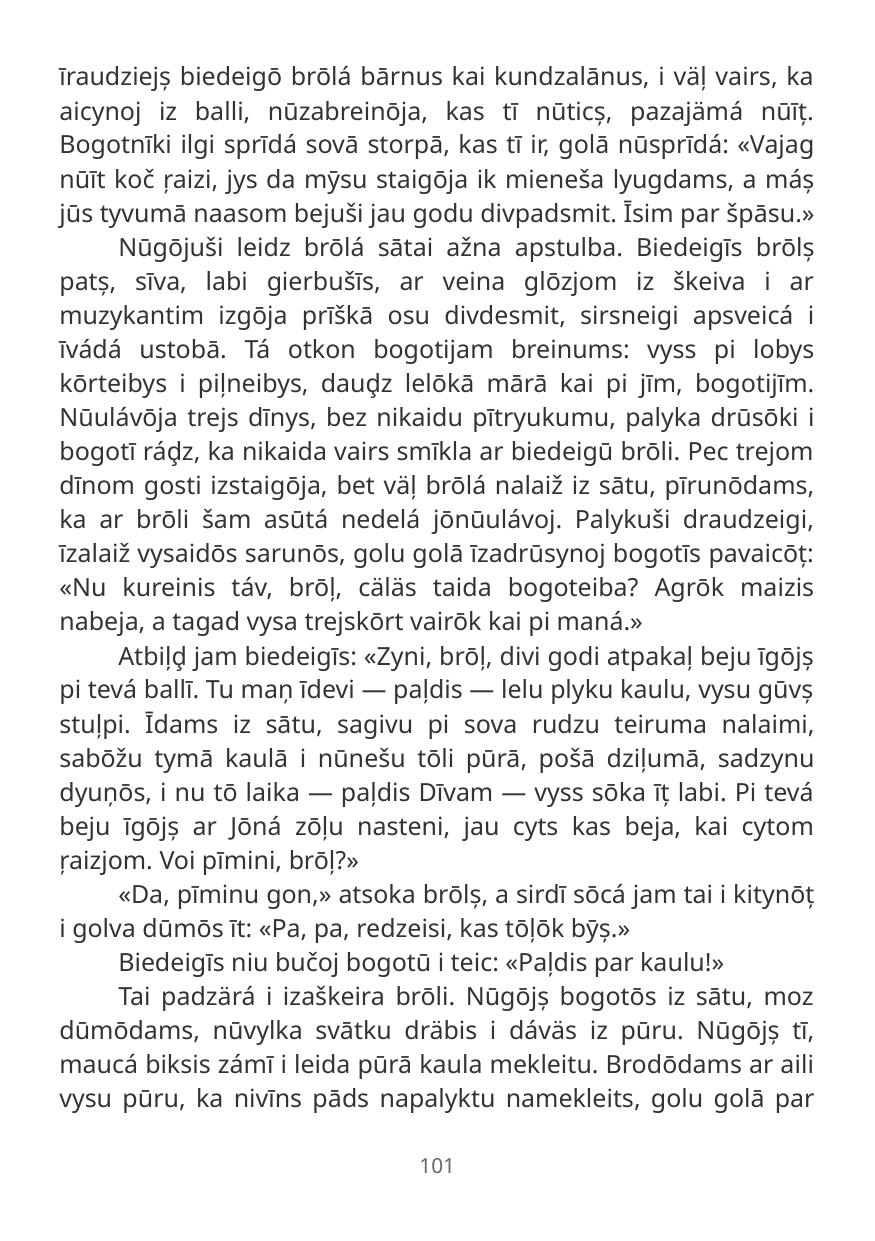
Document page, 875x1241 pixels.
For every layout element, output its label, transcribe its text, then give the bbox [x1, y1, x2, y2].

text īraudziejș biedeigō brōlá bārnus kai kundzalānus, i väļ vairs, ka aicynoj iz balli, nūzabreinōja, kas tī nūticș, pazajämá nūīț. Bogotnīki ilgi sprīdá sovā storpā, kas tī ir, golā nūsprīdá: «Vajag nūīt koč ŗaizi, jys da mȳsu staigōja ik mieneša lyugdams, a máș jūs tyvumā naasom bejuši jau godu divpadsmit. Īsim par špāsu.» [59, 59, 815, 229]
text Tai padzärá i izaškeira brōli. Nūgōjș bogotōs iz sātu, moz dūmōdams, nūvylka svātku dräbis i dáväs iz pūru. Nūgōjș tī, maucá biksis zámī i leida pūrā kaula mekleitu. Brodōdams ar aili vysu pūru, ka nivīns pāds napalyktu namekleits, golu golā par [59, 979, 815, 1115]
text Biedeigīs niu bučoj bogotū i teic: «Paļdis par kaulu!» [59, 945, 815, 979]
text «Da, pīminu gon,» atsoka brōlș, a sirdī sōcá jam tai i kitynōț i golva dūmōs īt: «Pa, pa, redzeisi, kas tōļōk bȳș.» [59, 877, 815, 945]
text Nūgōjuši leidz brōlá sātai ažna apstulba. Biedeigīs brōlș patș, sīva, labi gierbušīs, ar veina glōzjom iz škeiva i ar muzykantim izgōja prīškā osu divdesmit, sirsneigi apsveicá i īvádá ustobā. Tá otkon bogotijam breinums: vyss pi lobys kōrteibys i piļneibys, dauḑz lelōkā mārā kai pi jīm, bogotijīm. Nūulávōja trejs dīnys, bez nikaidu pītryukumu, palyka drūsōki i bogotī ráḑz, ka nikaida vairs smīkla ar biedeigū brōli. Pec trejom dīnom gosti izstaigōja, bet väļ brōlá nalaiž iz sātu, pīrunōdams, ka ar brōli šam asūtá nedelá jōnūulávoj. Palykuši draudzeigi, īzalaiž vysaidōs sarunōs, golu golā īzadrūsynoj bogotīs pavaicōț: «Nu kureinis táv, brōļ, cäläs taida bogoteiba? Agrōk maizis nabeja, a tagad vysa trejskōrt vairōk kai pi maná.» [59, 229, 815, 638]
text Atbiļḑ jam biedeigīs: «Zyni, brōļ, divi godi atpakaļ beju īgōjș pi tevá ballī. Tu maņ īdevi — paļdis — lelu plyku kaulu, vysu gūvș stuļpi. Īdams iz sātu, sagivu pi sova rudzu teiruma nalaimi, sabōžu tymā kaulā i nūnešu tōli pūrā, pošā dziļumā, sadzynu dyuņōs, i nu tō laika — paļdis Dīvam — vyss sōka īț labi. Pi tevá beju īgōjș ar Jōná zōļu nasteni, jau cyts kas beja, kai cytom ŗaizjom. Voi pīmini, brōļ?» [59, 638, 815, 877]
